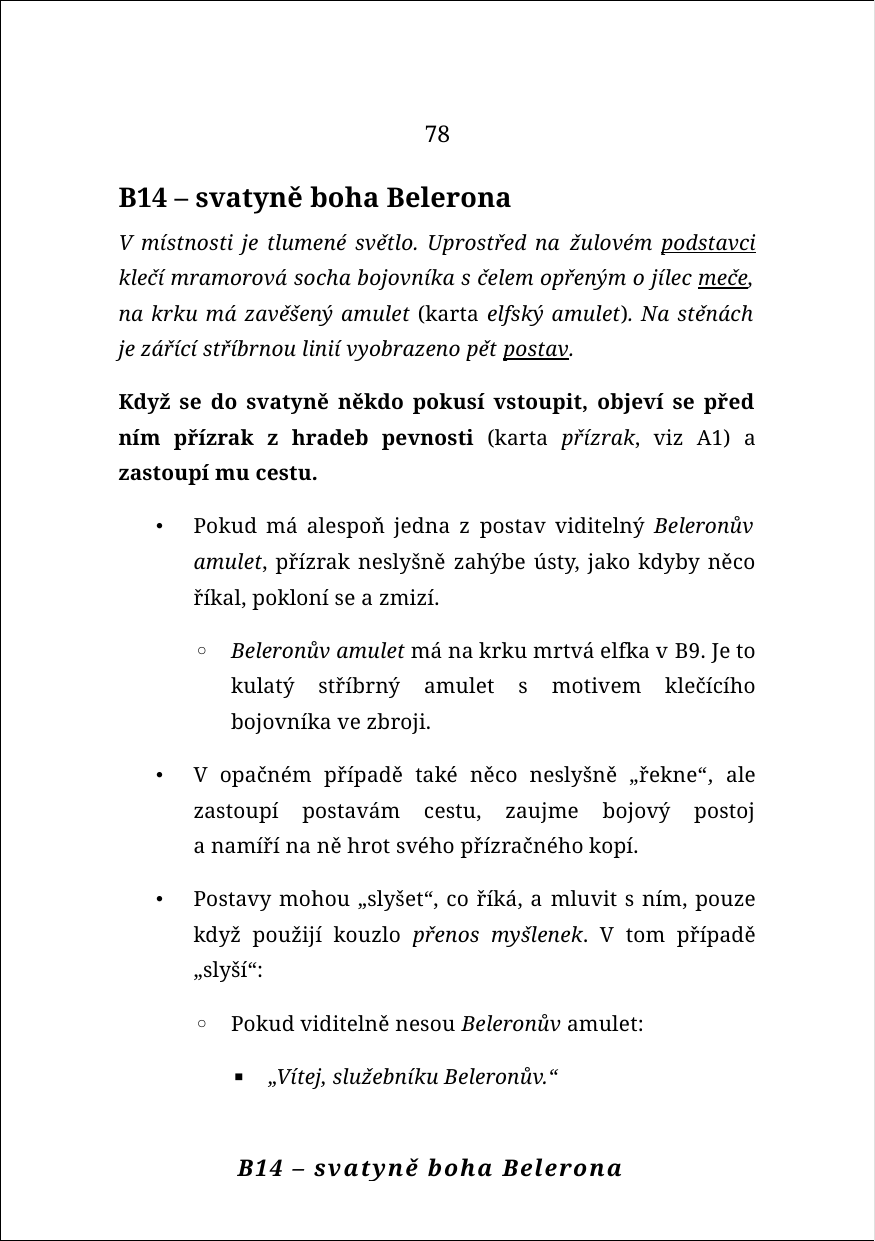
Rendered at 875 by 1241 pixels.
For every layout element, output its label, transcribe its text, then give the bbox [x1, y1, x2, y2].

list Pokud viditelně nesou Beleronův amulet: [193, 1009, 756, 1037]
list Postavy mohou „slyšet“, co říká, a⁠ mluvit s⁠ ním, pouze když použijí kouzlo přenos myšlenek. V⁠ tom případě „slyší“: [156, 884, 756, 984]
text Když se do svatyně někdo pokusí vstoupit, objeví se před ním přízrak z⁠ hradeb pevnosti (karta přízrak, viz A1) a⁠ zastoupí mu cestu. [118, 387, 756, 487]
list „Vítej, služebníku Beleronův.“ [231, 1062, 756, 1090]
list Beleronův amulet má na krku mrtvá elfka v⁠ B9. Je to kulatý stříbrný amulet s⁠ motivem klečícího bojovníka ve zbroji. [193, 636, 756, 735]
list Pokud má alespoň jedna z⁠ postav viditelný Beleronův amulet, přízrak neslyšně zahýbe ústy, jako kdyby něco říkal, pokloní se a⁠ zmizí. [156, 512, 756, 611]
text V⁠ místnosti je tlumené světlo. Uprostřed na žulovém podstavci klečí mramorová socha bojovníka s⁠ čelem opřeným o⁠ jílec meče, na krku má zavěšený amulet (karta elfský amulet). Na stěnách je zářící stříbrnou linií vyobrazeno pět postav. [118, 228, 756, 363]
list V⁠ opačném případě také něco neslyšně „řekne“, ale zastoupí postavám cestu, zaujme bojový postoj a⁠ namíří na ně hrot svého přízračného kopí. [156, 760, 756, 860]
subtitle B14 – svatyně boha Belerona [118, 179, 756, 216]
